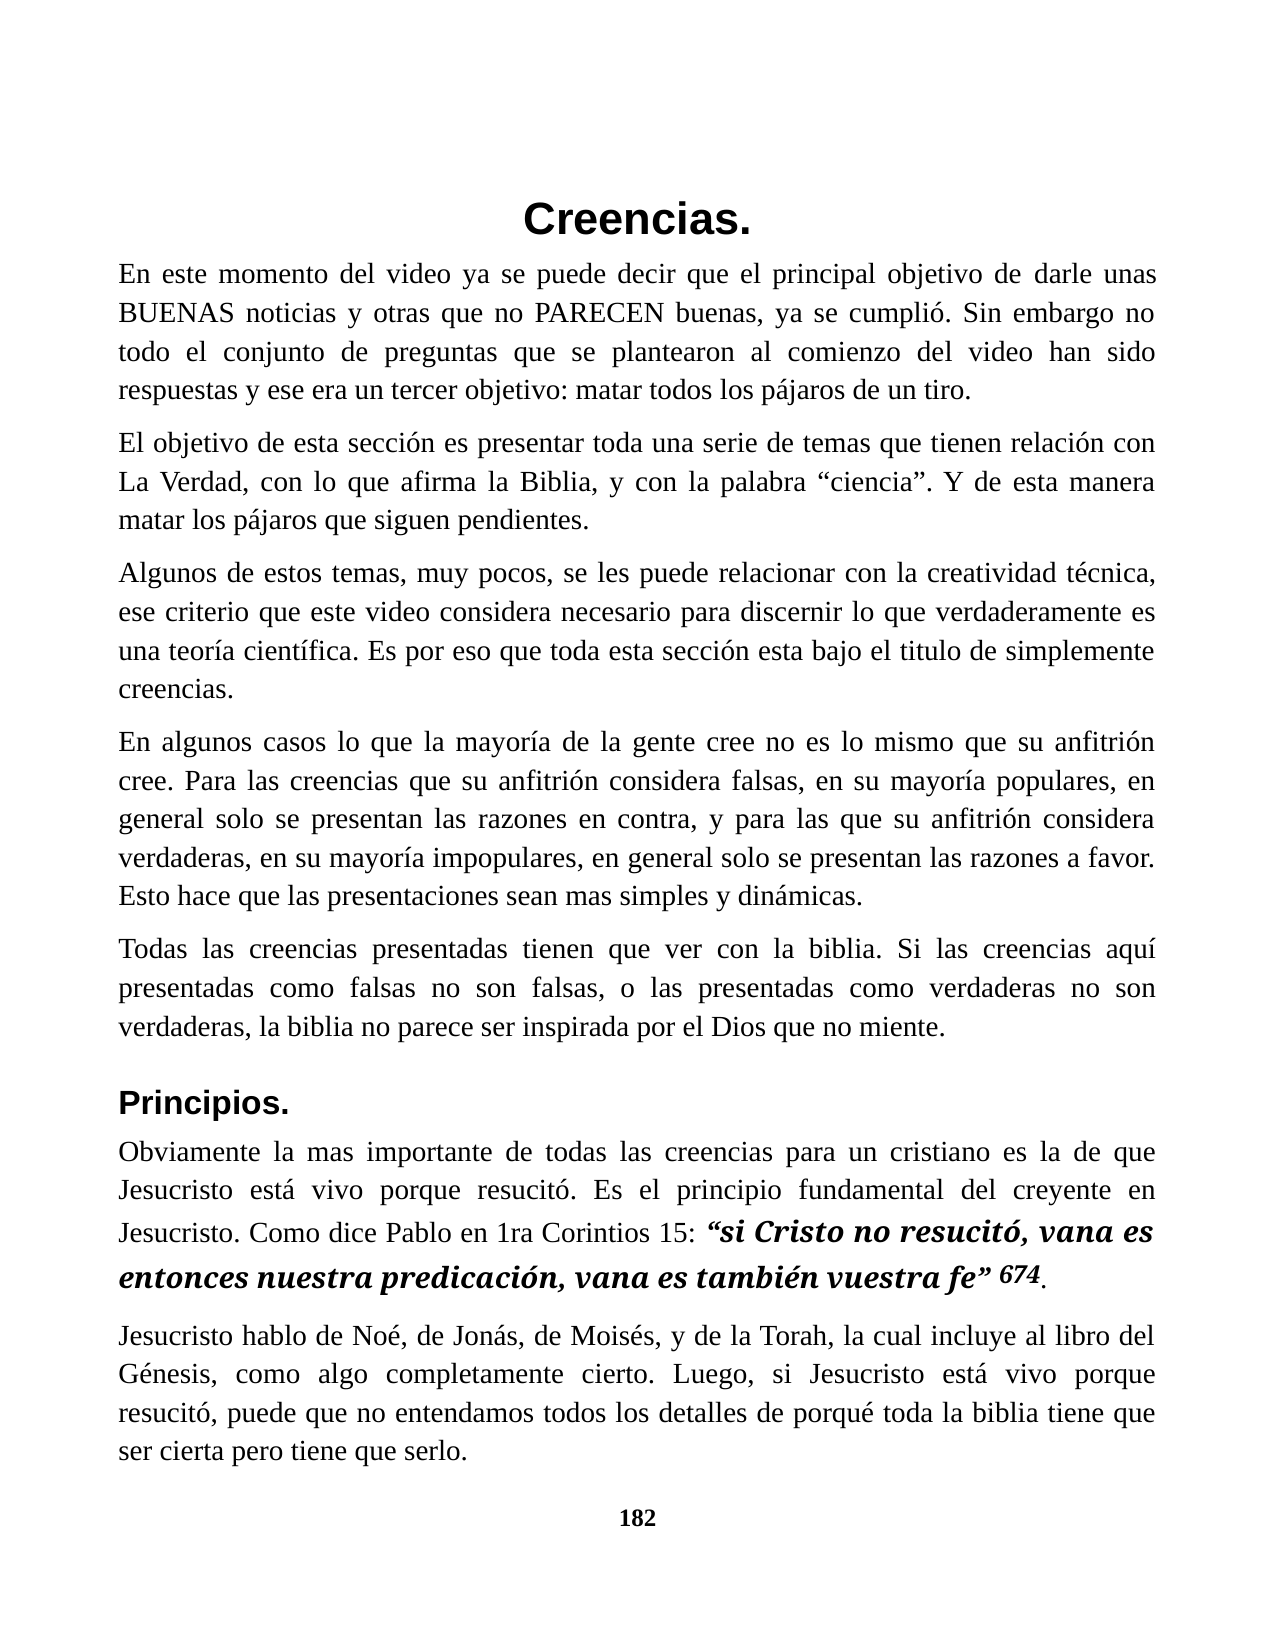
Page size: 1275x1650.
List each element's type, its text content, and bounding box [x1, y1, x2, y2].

subtitle Creencias. [118, 192, 1157, 244]
text El objetivo de esta sección es presentar toda una serie de temas que tienen relación con La Verdad, con lo que afirma la Biblia, y con la palabra “ciencia”. Y de esta manera matar los pájaros que siguen pendientes. [118, 425, 1157, 536]
text Todas las creencias presentadas tienen que ver con la biblia. Si las creencias aquí presentadas como falsas no son falsas, o las presentadas como verdaderas no son verdaderas, la biblia no parece ser inspirada por el Dios que no miente. [118, 932, 1157, 1042]
text En algunos casos lo que la mayoría de la gente cree no es lo mismo que su anfitrión cree. Para las creencias que su anfitrión considera falsas, en su mayoría populares, en general solo se presentan las razones en contra, y para las que su anfitrión considera verdaderas, en su mayoría impopulares, en general solo se presentan las razones a favor. Esto hace que las presentaciones sean mas simples y dinámicas. [118, 724, 1157, 912]
text Obviamente la mas importante de todas las creencias para un cristiano es la de que Jesucristo está vivo porque resucitó. Es el principio fundamental del creyente en Jesucristo. Como dice Pablo en 1ra Corintios 15: “si Cristo no resucitó, vana es entonces nuestra predicación, vana es también vuestra fe” . [118, 1134, 1157, 1297]
subtitle Principios. [118, 1083, 1157, 1121]
text Jesucristo hablo de Noé, de Jonás, de Moisés, y de la Torah, la cual incluye al libro del Génesis, como algo completamente cierto. Luego, si Jesucristo está vivo porque resucitó, puede que no entendamos todos los detalles de porqué toda la biblia tiene que ser cierta pero tiene que serlo. [118, 1318, 1157, 1467]
text Algunos de estos temas, muy pocos, se les puede relacionar con la creatividad técnica, ese criterio que este video considera necesario para discernir lo que verdaderamente es una teoría científica. Es por eso que toda esta sección esta bajo el titulo de simplemente creencias. [118, 556, 1157, 705]
text En este momento del video ya se puede decir que el principal objetivo de darle unas BUENAS noticias y otras que no PARECEN buenas, ya se cumplió. Sin embargo no todo el conjunto de preguntas que se plantearon al comienzo del video han sido respuestas y ese era un tercer objetivo: matar todos los pájaros de un tiro. [118, 257, 1157, 406]
